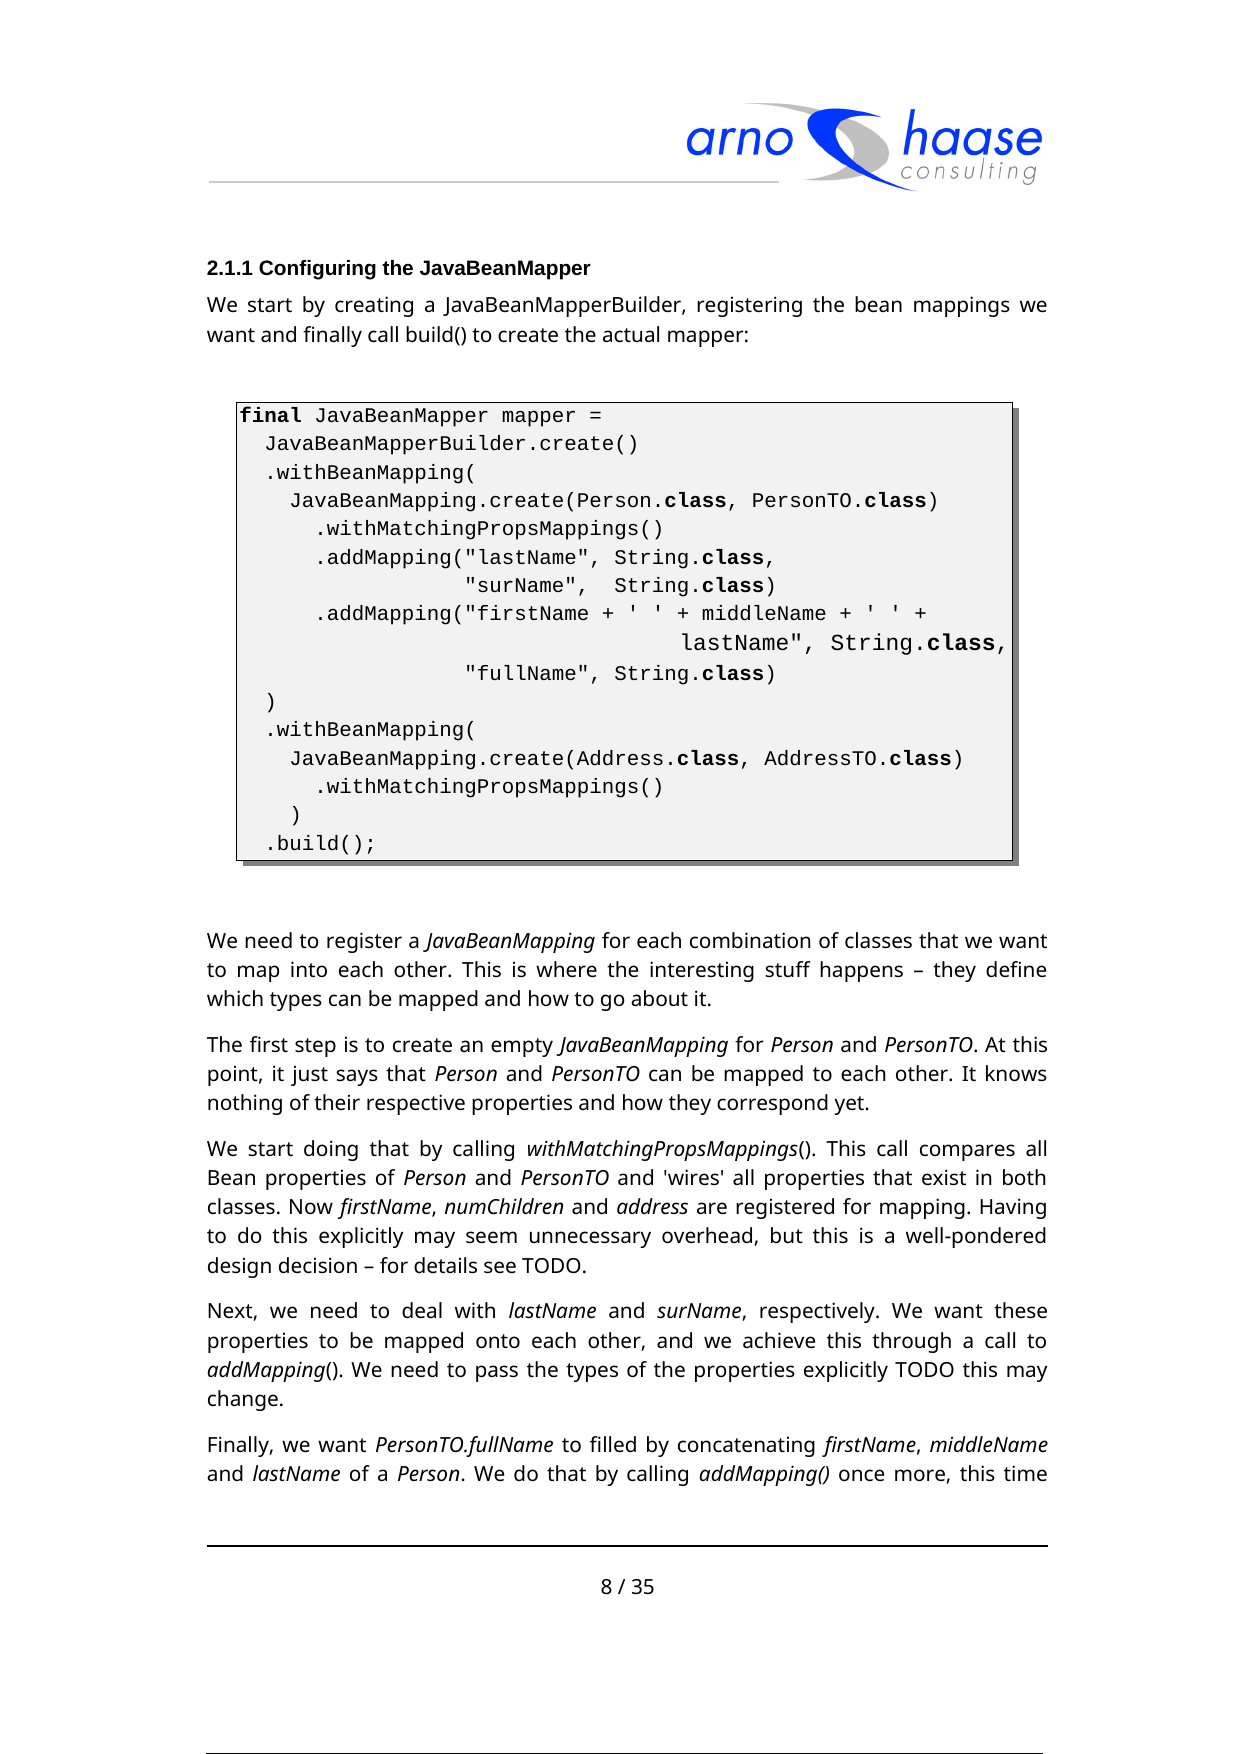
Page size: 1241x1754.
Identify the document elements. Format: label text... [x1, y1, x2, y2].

text .addMapping("firstName + ' ' + middleName + ' ' + [237, 600, 1012, 627]
text We start doing that by calling withMatchingPropsMappings(). This call compares all Bean properties of Person and PersonTO and 'wires' all properties that exist in both classes. Now firstName, numChildren and address are registered for mapping. Having to do this explicitly may seem unnecessary overhead, but this is a well-pondered design decision – for details see TODO. [207, 1133, 1048, 1279]
text Finally, we want PersonTO.fullName to filled by concatenating firstName, middleName and lastName of a Person. We do that by calling addMapping() once more, this time [207, 1429, 1048, 1487]
text JavaBeanMapperBuilder.create() [237, 430, 1012, 457]
text JavaBeanMapping.create(Address.class, AddressTO.class) [237, 745, 1012, 771]
text We need to register a JavaBeanMapping for each combination of classes that we want to map into each other. This is where the interesting stuff happens – they define which types can be mapped and how to go about it. [207, 925, 1048, 1012]
text .build(); [237, 830, 1012, 859]
text ) [237, 801, 1012, 828]
text .withBeanMapping( [237, 459, 1012, 485]
text .addMapping("lastName", String.class, [237, 544, 1012, 570]
picture [656, 78, 1072, 208]
text We start by creating a JavaBeanMapperBuilder, registering the bean mappings we want and finally call build() to create the actual mapper: [207, 289, 1048, 348]
text JavaBeanMapping.create(Person.class, PersonTO.class) [237, 487, 1012, 514]
text "fullName", String.class) [237, 660, 1012, 686]
text .withBeanMapping( [237, 716, 1012, 743]
text "surName", String.class) [237, 572, 1012, 599]
text Next, we need to deal with lastName and surName, respectively. We want these properties to be mapped onto each other, and we achieve this through a call to addMapping(). We need to pass the types of the properties explicitly TODO this may change. [207, 1296, 1048, 1412]
text The first step is to create an empty JavaBeanMapping for Person and PersonTO. At this point, it just says that Person and PersonTO can be mapped to each other. It knows nothing of their respective properties and how they correspond yet. [207, 1029, 1048, 1116]
text lastName", String.class, [237, 629, 1012, 658]
text .withMatchingPropsMappings() [237, 773, 1012, 800]
text .withMatchingPropsMappings() [237, 515, 1012, 542]
text final JavaBeanMapper mapper = [237, 403, 1012, 429]
text ) [237, 688, 1012, 715]
subtitle Configuring the JavaBeanMapper [207, 252, 1048, 281]
